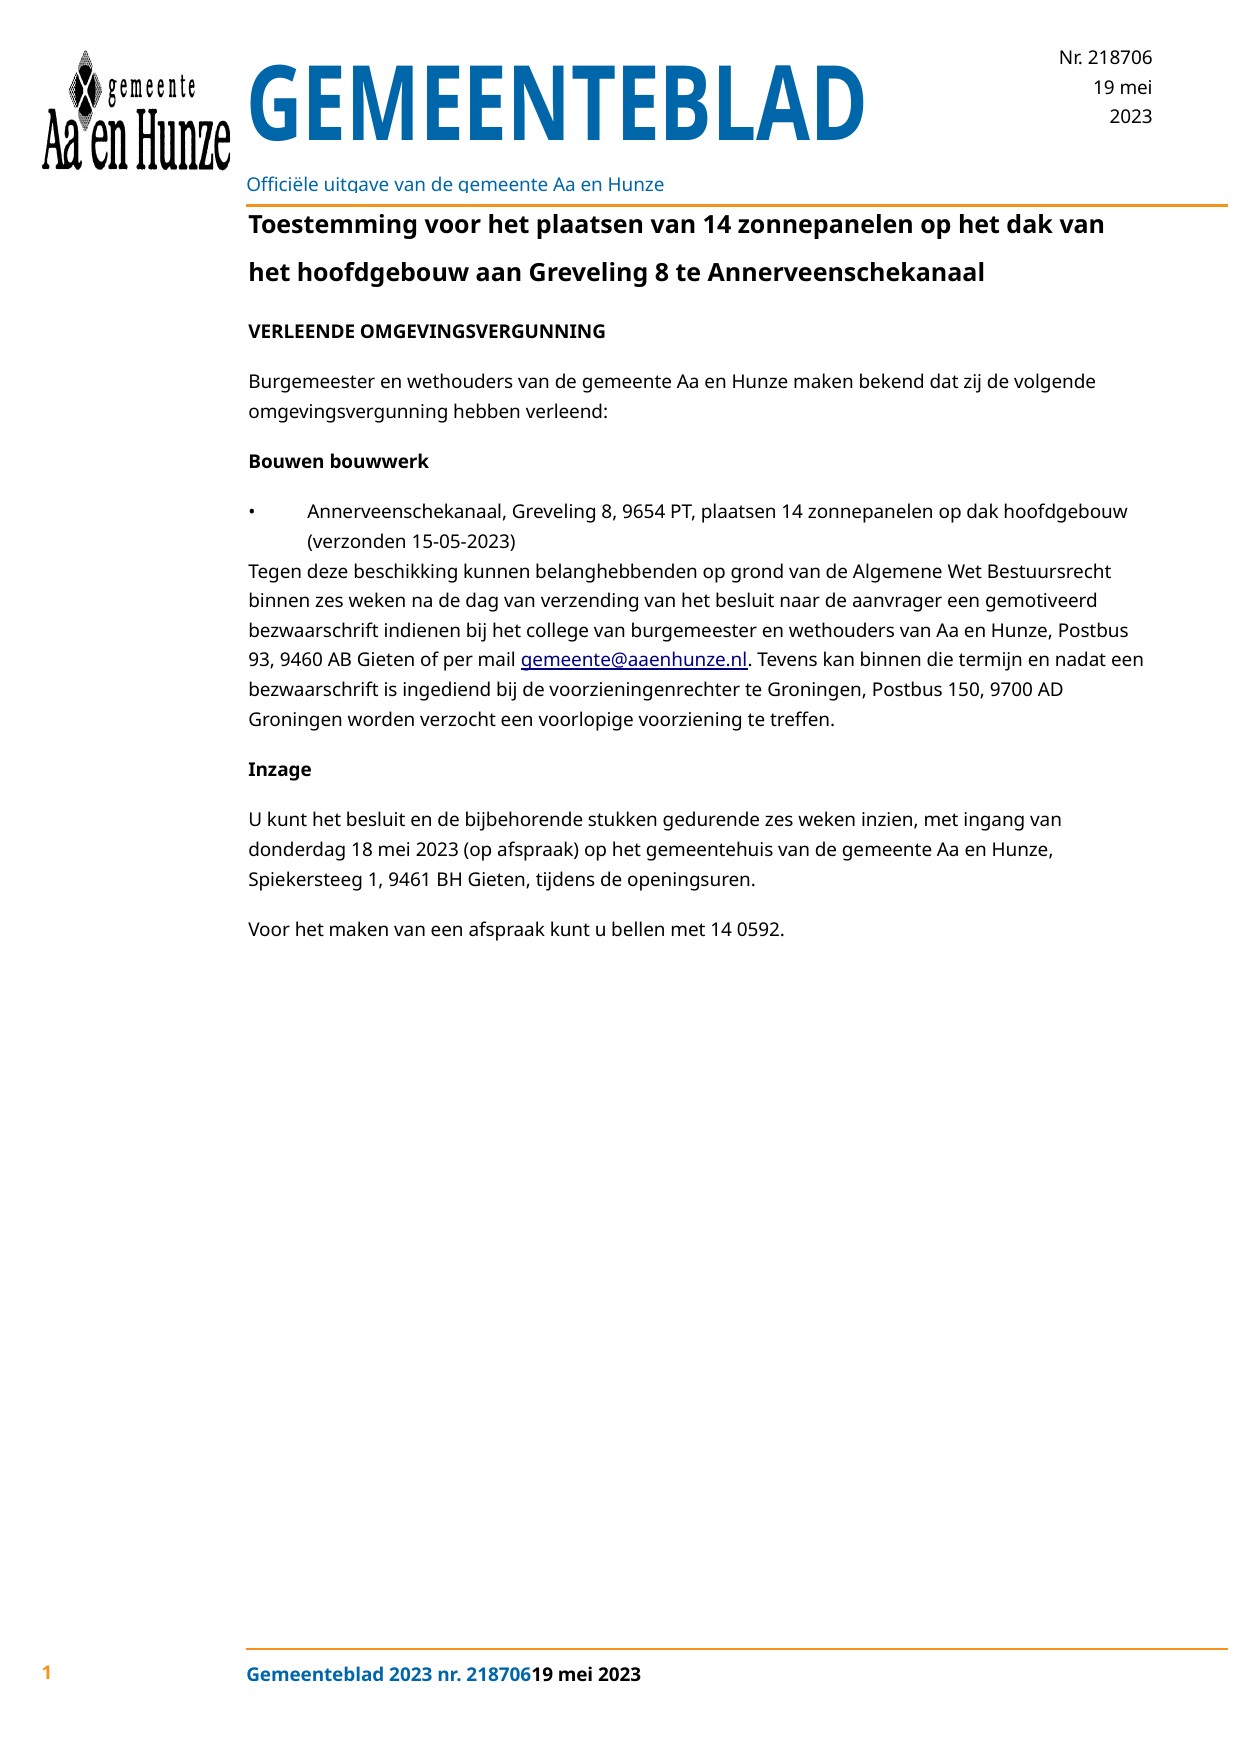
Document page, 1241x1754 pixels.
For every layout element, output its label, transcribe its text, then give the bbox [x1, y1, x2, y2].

text Toestemming voor het plaatsen van 14 zonnepanelen op het dak van het hoofdgebouw aan Greveling 8 te Annerveenschekanaal [248, 207, 1152, 288]
picture [41, 47, 231, 172]
text VERLEENDE OMGEVINGSVERGUNNING [248, 318, 1152, 344]
list Annerveenschekanaal, Greveling 8, 9654 PT, plaatsen 14 zonnepanelen op dak hoofdgebouw (verzonden 15-05-2023) [248, 499, 1152, 554]
text Inzage [248, 756, 1152, 782]
text Voor het maken van een afspraak kunt u bellen met 14 0592. [248, 916, 1152, 942]
text U kunt het besluit en de bijbehorende stukken gedurende zes weken inzien, met ingang van donderdag 18 mei 2023 (op afspraak) op het gemeentehuis van de gemeente Aa en Hunze, Spiekersteeg 1, 9461 BH Gieten, tijdens de openingsuren. [248, 807, 1152, 892]
text Burgemeester en wethouders van de gemeente Aa en Hunze maken bekend dat zij de volgende omgevingsvergunning hebben verleend: [248, 368, 1152, 424]
text Tegen deze beschikking kunnen belanghebbenden op grond van de Algemene Wet Bestuursrecht binnen zes weken na de dag van verzending van het besluit naar de aanvrager een gemotiveerd bezwaarschrift indienen bij het college van burgemeester en wethouders van Aa en Hunze, Postbus 93, 9460 AB Gieten of per mail gemeente@aaenhunze.nl. Tevens kan binnen die termijn en nadat een bezwaarschrift is ingediend bij de voorzieningenrechter te Groningen, Postbus 150, 9700 AD Groningen worden verzocht een voorlopige voorziening te treffen. [248, 558, 1152, 732]
text Bouwen bouwwerk [248, 448, 1152, 474]
